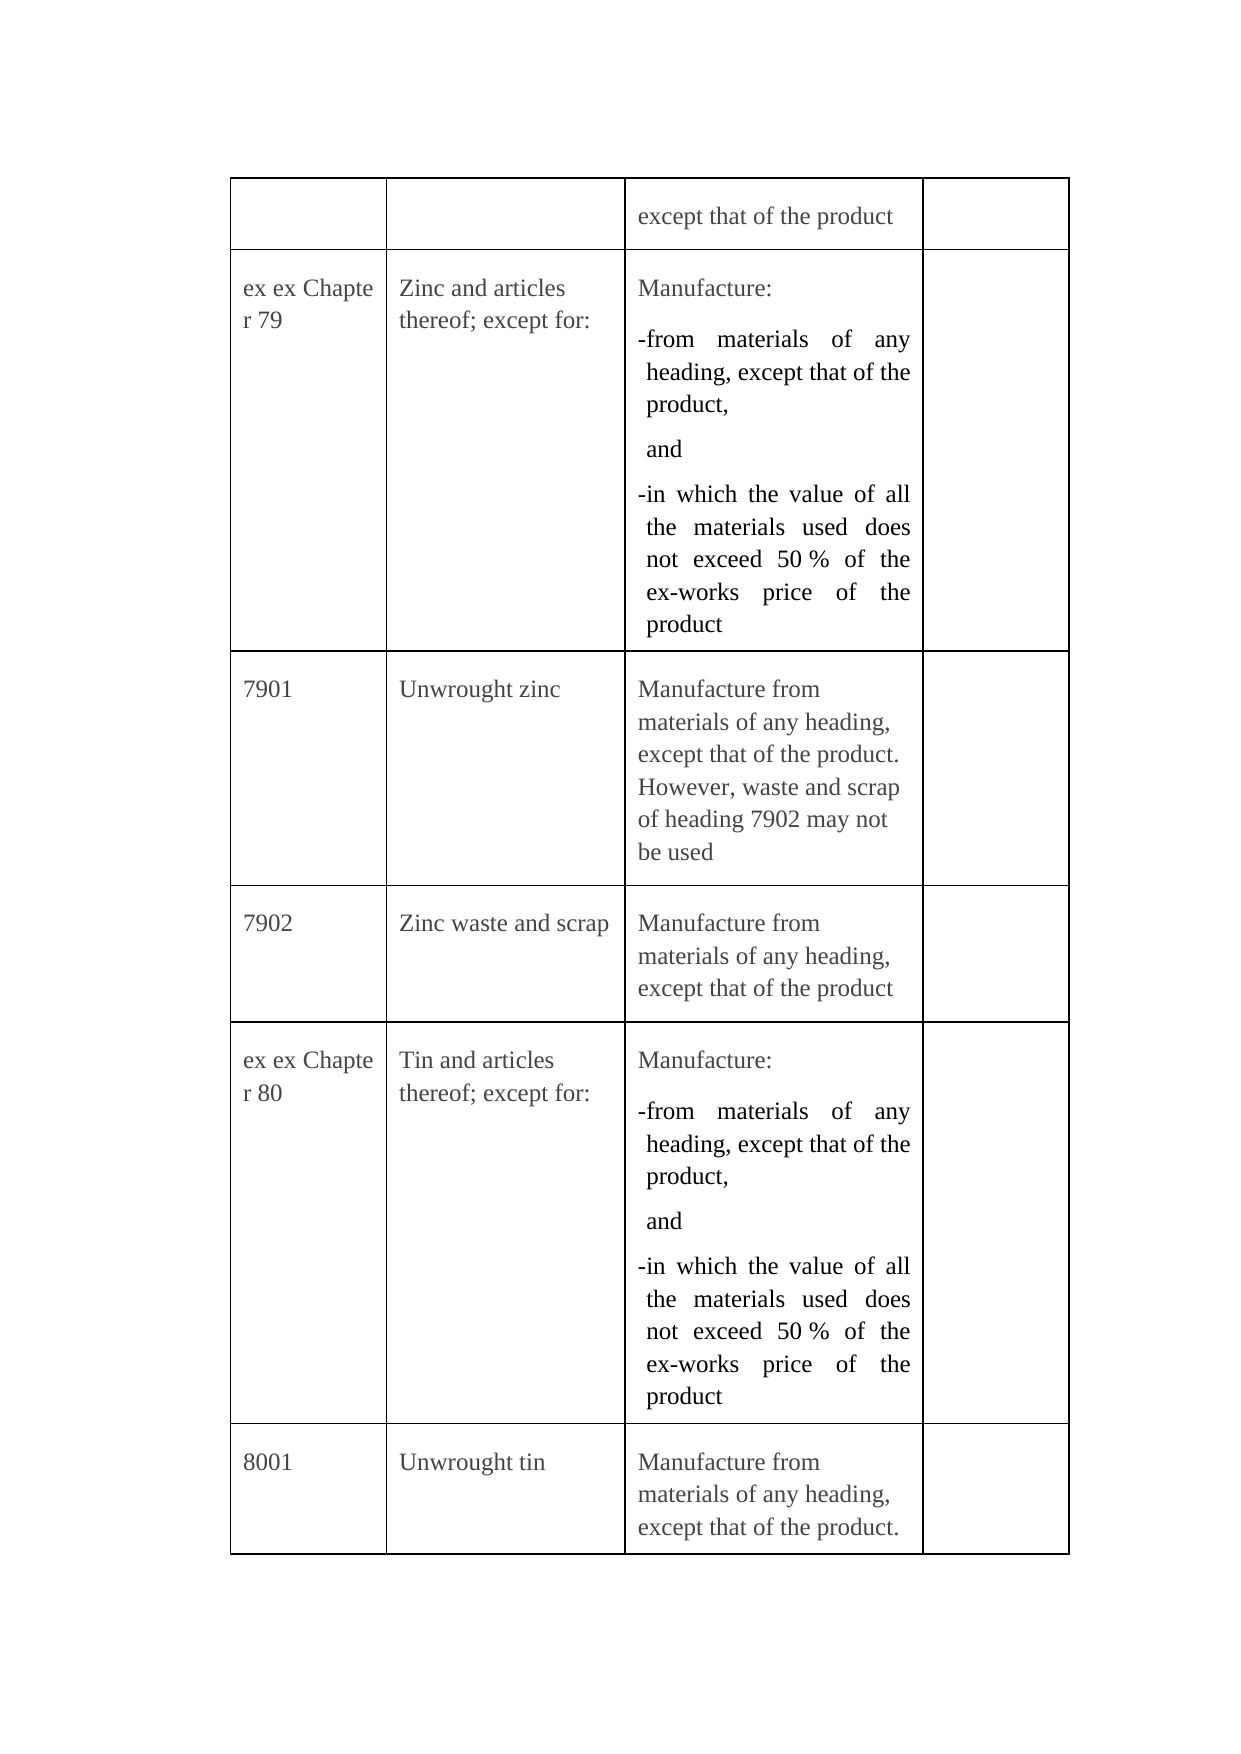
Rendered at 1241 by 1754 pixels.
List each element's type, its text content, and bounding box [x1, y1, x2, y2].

table_cell Unwrought zinc [387, 652, 624, 884]
table_header from materials of any heading, except that of the product, and [646, 1080, 911, 1235]
table_cell Manufacture from materials of any heading, except that of the product [626, 886, 922, 1021]
table_cell [924, 179, 1068, 249]
table_header from materials of any heading, except that of the product, and [646, 308, 911, 463]
table_header in which the value of all the materials used does not exceed 50 % of the ex-works price of the product [646, 463, 911, 638]
table_header - [638, 1080, 646, 1235]
table_cell Manufacture from materials of any heading, except that of the product. [626, 1424, 922, 1553]
table_cell [387, 179, 624, 249]
table_cell except that of the product [626, 179, 922, 249]
table_cell ex ex Chapter 79 [231, 250, 386, 650]
table_cell Unwrought tin [387, 1424, 624, 1553]
table_header - [638, 1235, 646, 1410]
table_cell 8001 [231, 1424, 386, 1553]
table_cell 7901 [231, 652, 386, 884]
table_cell [924, 886, 1068, 1021]
table_cell ex ex Chapter 80 [231, 1023, 386, 1423]
table_cell [924, 652, 1068, 884]
table_cell Manufacture from materials of any heading, except that of the product. However, waste and scrap of heading 7902 may not be used [626, 652, 922, 884]
table_cell Zinc waste and scrap [387, 886, 624, 1021]
table_cell Zinc and articles thereof; except for: [387, 250, 624, 650]
table_header in which the value of all the materials used does not exceed 50 % of the ex-works price of the product [646, 1235, 911, 1410]
table_cell Manufacture: [626, 1023, 922, 1423]
table_cell 7902 [231, 886, 386, 1021]
table_cell Manufacture: [626, 250, 922, 650]
table_header - [638, 463, 646, 638]
table_cell [924, 1023, 1068, 1423]
table_cell [231, 179, 386, 249]
table_cell [924, 250, 1068, 650]
table_cell [924, 1424, 1068, 1553]
table_cell Tin and articles thereof; except for: [387, 1023, 624, 1423]
table_header - [638, 308, 646, 463]
